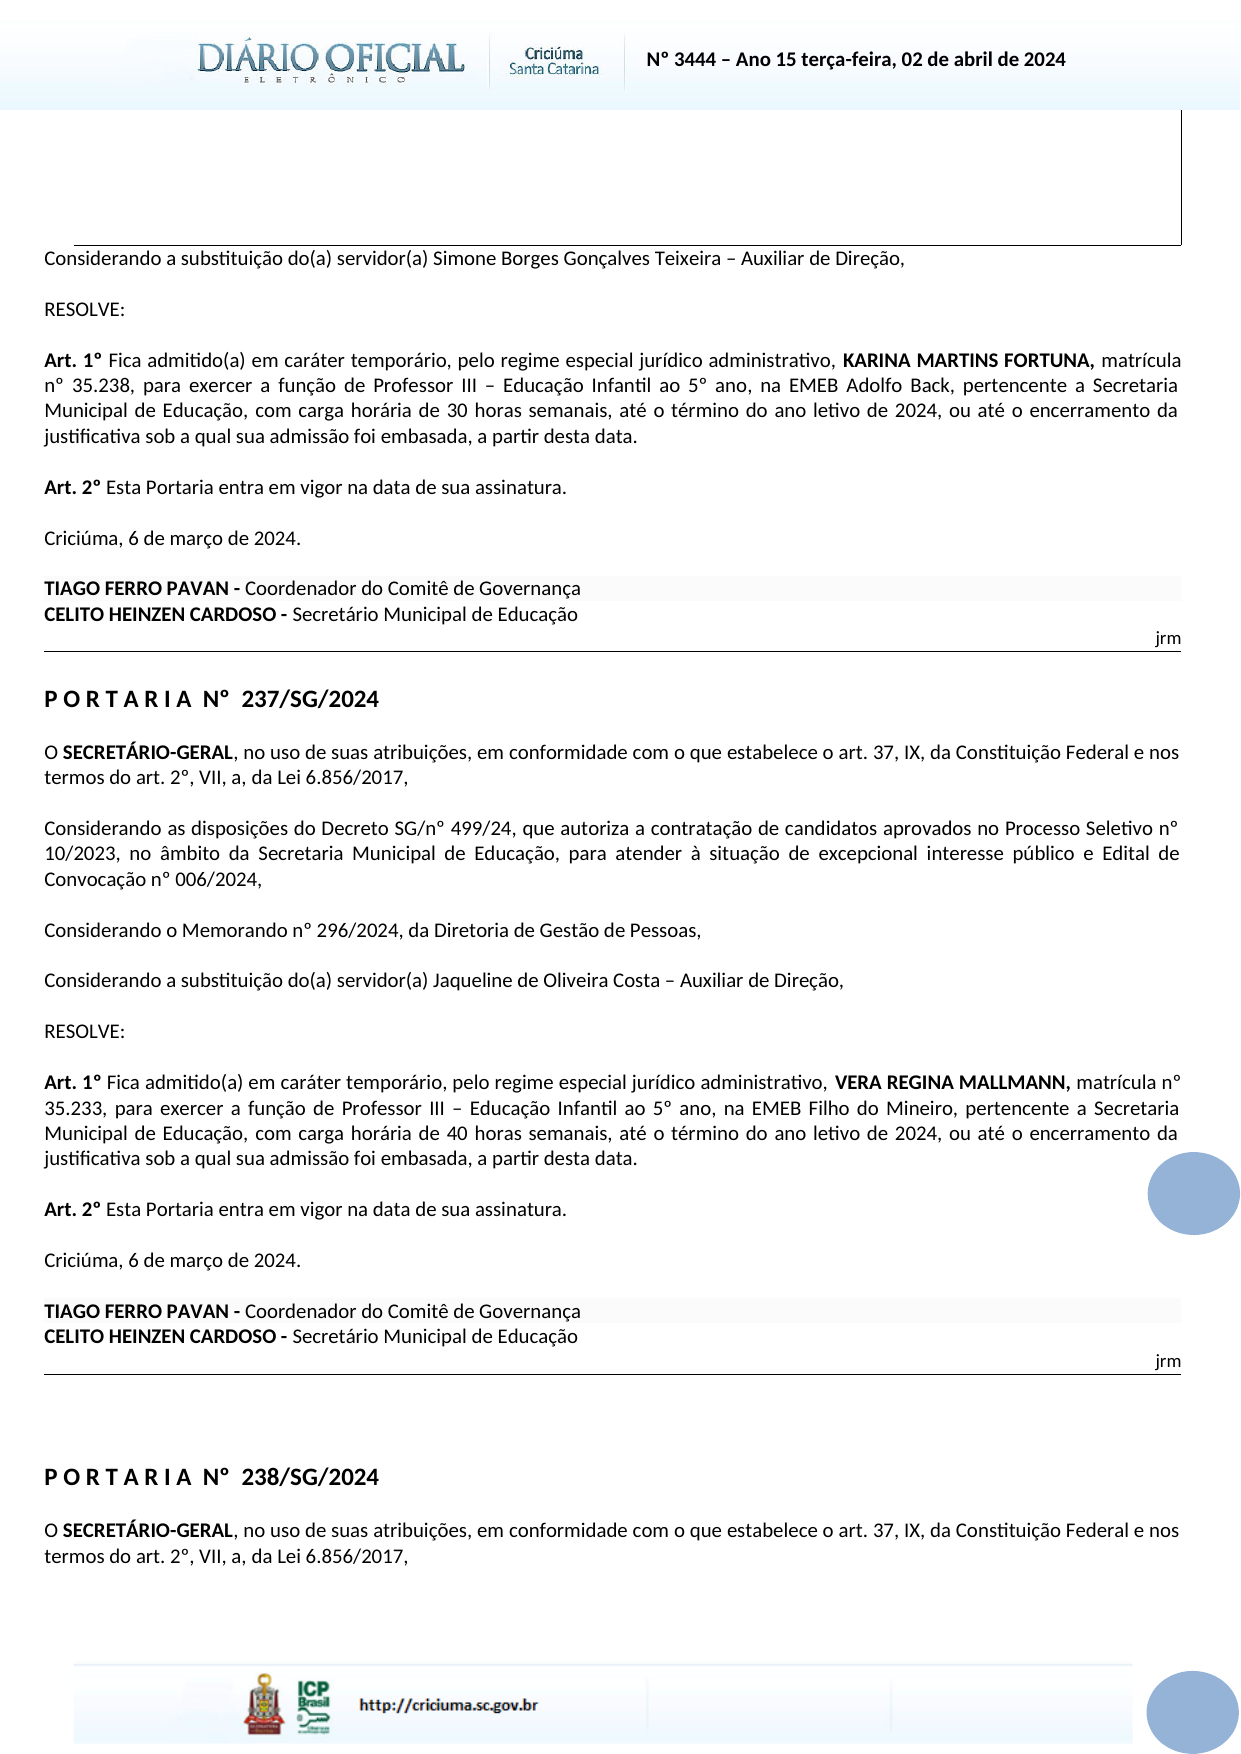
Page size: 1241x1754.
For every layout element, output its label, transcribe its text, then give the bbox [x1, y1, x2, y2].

text Art. 2º Esta Portaria entra em vigor na data de sua assinatura. [44, 1196, 1159, 1222]
text CELITO HEINZEN CARDOSO - Secretário Municipal de Educação [44, 1323, 1181, 1349]
text Considerando a substituição do(a) servidor(a) Simone Borges Gonçalves Teixeira – Auxiliar de Direção, [44, 245, 1181, 271]
text P O R T A R I A Nº 238/SG/2024 [44, 1461, 1181, 1492]
text P O R T A R I A Nº 237/SG/2024 [44, 683, 1181, 713]
text Art. 1º Fica admitido(a) em caráter temporário, pelo regime especial jurídico administrativo, KARINA MARTINS FORTUNA, matrícula nº 35.238, para exercer a função de Professor III – Educação Infantil ao 5º ano, na EMEB Adolfo Back, pertencente a Secretaria Municipal de Educação, com carga horária de 30 horas semanais, até o término do ano letivo de 2024, ou até o encerramento da justificativa sob a qual sua admissão foi embasada, a partir desta data. [44, 347, 1181, 448]
text Criciúma, 6 de março de 2024. [44, 1247, 1181, 1273]
text Art. 1º Fica admitido(a) em caráter temporário, pelo regime especial jurídico administrativo, VERA REGINA MALLMANN, matrícula nº 35.233, para exercer a função de Professor III – Educação Infantil ao 5º ano, na EMEB Filho do Mineiro, pertencente a Secretaria Municipal de Educação, com carga horária de 40 horas semanais, até o término do ano letivo de 2024, ou até o encerramento da justificativa sob a qual sua admissão foi embasada, a partir desta data. [44, 1069, 1181, 1171]
text Considerando a substituição do(a) servidor(a) Jaqueline de Oliveira Costa – Auxiliar de Direção, [44, 968, 1181, 993]
text O SECRETÁRIO-GERAL, no uso de suas atribuições, em conformidade com o que estabelece o art. 37, IX, da Constituição Federal e nos termos do art. 2º, VII, a, da Lei 6.856/2017, [44, 739, 1181, 790]
text CELITO HEINZEN CARDOSO - Secretário Municipal de Educação [44, 601, 1181, 626]
text Considerando o Memorando nº 296/2024, da Diretoria de Gestão de Pessoas, [44, 917, 1181, 942]
text jrm [44, 1349, 1181, 1374]
text TIAGO FERRO PAVAN - Coordenador do Comitê de Governança [44, 576, 1181, 601]
text TIAGO FERRO PAVAN - Coordenador do Comitê de Governança [44, 1298, 1181, 1323]
text RESOLVE: [44, 296, 1181, 321]
text Considerando as disposições do Decreto SG/nº 499/24, que autoriza a contratação de candidatos aprovados no Processo Seletivo nº 10/2023, no âmbito da Secretaria Municipal de Educação, para atender à situação de excepcional interesse público e Edital de Convocação nº 006/2024, [44, 815, 1181, 891]
text Criciúma, 6 de março de 2024. [44, 525, 1181, 550]
text jrm [44, 626, 1181, 651]
text RESOLVE: [44, 1018, 1181, 1044]
text Art. 2º Esta Portaria entra em vigor na data de sua assinatura. [44, 474, 1181, 499]
text O SECRETÁRIO-GERAL, no uso de suas atribuições, em conformidade com o que estabelece o art. 37, IX, da Constituição Federal e nos termos do art. 2º, VII, a, da Lei 6.856/2017, [44, 1517, 1181, 1568]
